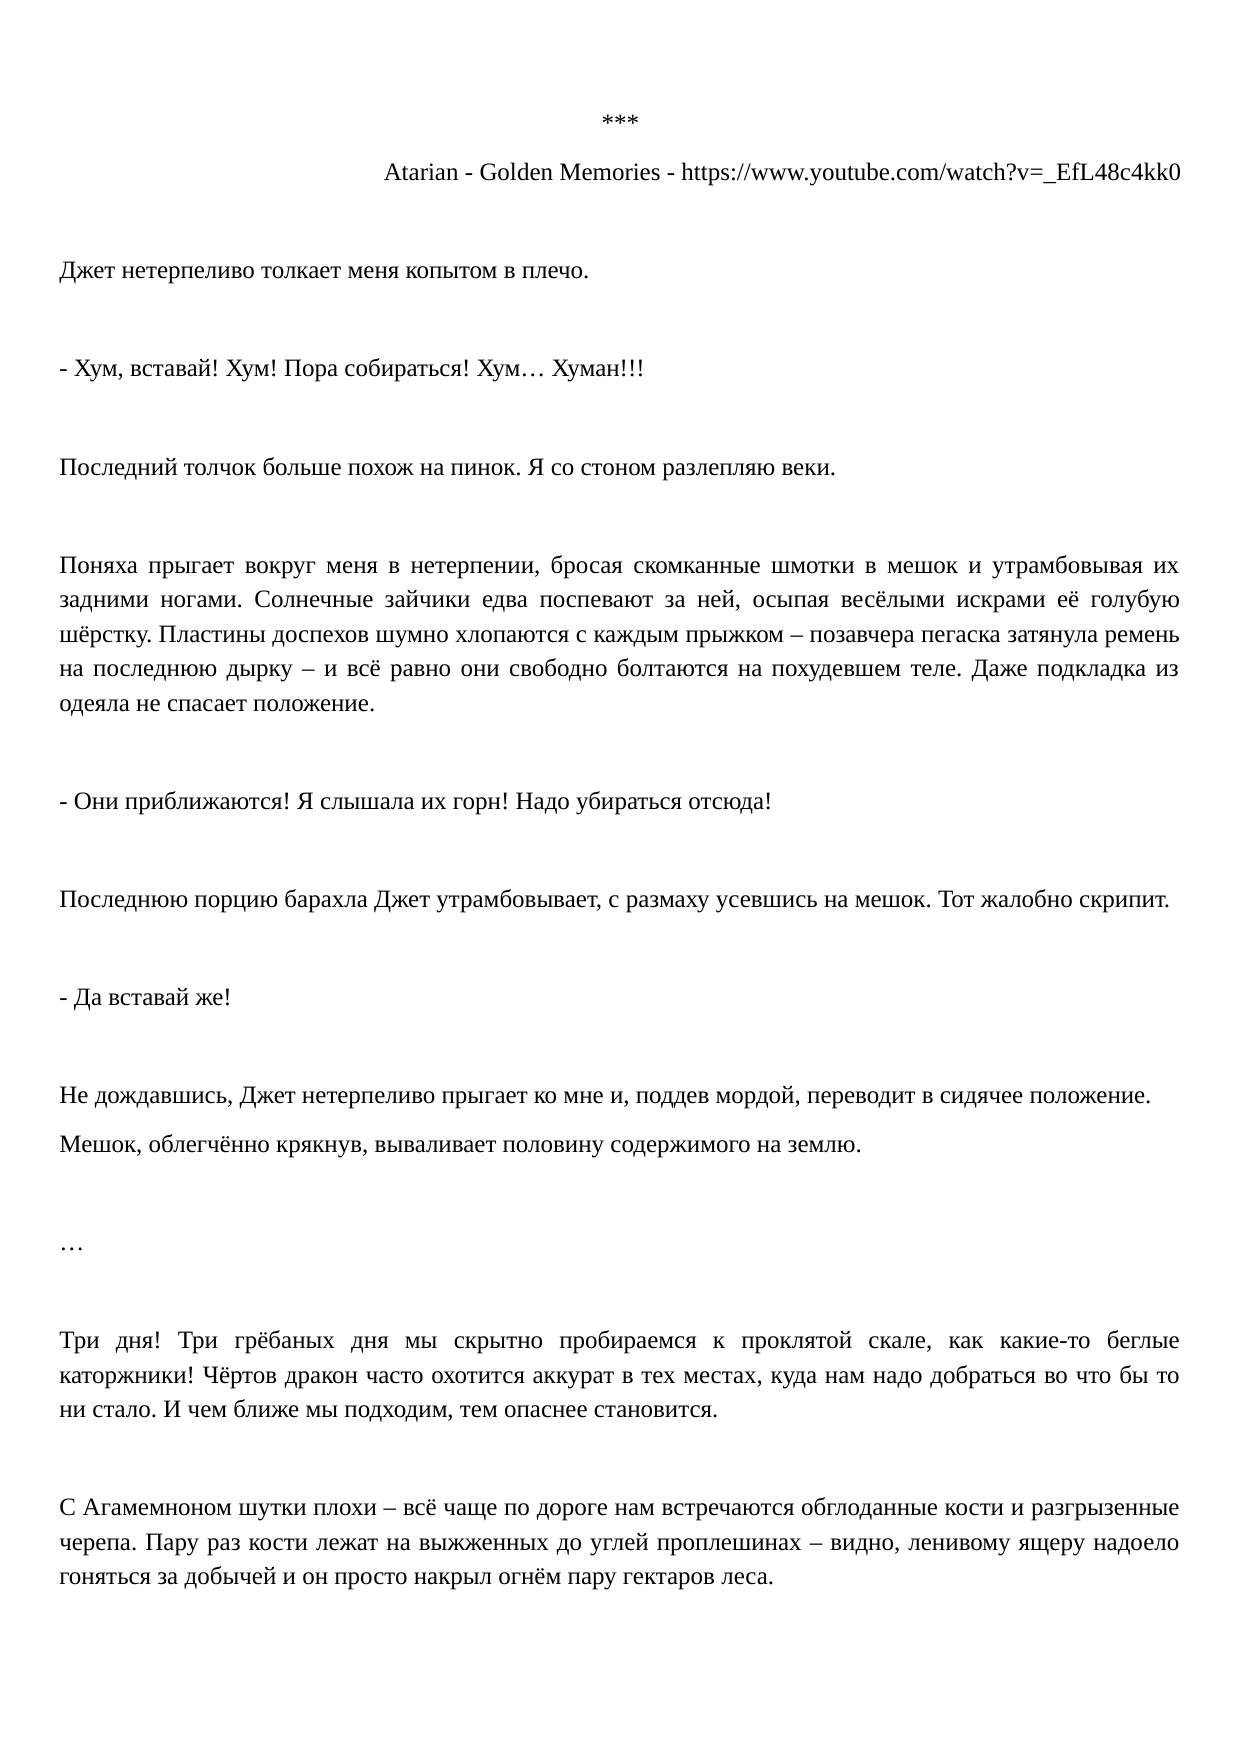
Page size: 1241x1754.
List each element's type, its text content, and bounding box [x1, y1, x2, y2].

text Поняха прыгает вокруг меня в нетерпении, бросая скомканные шмотки в мешок и утрамбовывая их задними ногами. Солнечные зайчики едва поспевают за ней, осыпая весёлыми искрами её голубую шёрстку. Пластины доспехов шумно хлопаются с каждым прыжком – позавчера пегаска затянула ремень на последнюю дырку – и всё равно они свободно болтаются на похудевшем теле. Даже подкладка из одеяла не спасает положение. [59, 550, 1181, 716]
text Три дня! Три грёбаных дня мы скрытно пробираемся к проклятой скале, как какие-то беглые каторжники! Чёртов дракон часто охотится аккурат в тех местах, куда нам надо добраться во что бы то ни стало. И чем ближе мы подходим, тем опаснее становится. [59, 1325, 1181, 1423]
text - Да вставай же! [59, 982, 1181, 1011]
text Последнюю порцию барахла Джет утрамбовывает, с размаху усевшись на мешок. Тот жалобно скрипит. [59, 884, 1181, 913]
text Джет нетерпеливо толкает меня копытом в плечо. [59, 255, 1181, 284]
text Не дождавшись, Джет нетерпеливо прыгает ко мне и, поддев мордой, переводит в сидячее положение. [59, 1080, 1181, 1109]
text … [59, 1227, 1181, 1256]
text - Они приближаются! Я слышала их горн! Надо убираться отсюда! [59, 786, 1181, 814]
text *** [59, 108, 1181, 137]
text Мешок, облегчённо крякнув, вываливает половину содержимого на землю. [59, 1129, 1181, 1158]
text Последний толчок больше похож на пинок. Я со стоном разлепляю веки. [59, 452, 1181, 480]
text - Хум, вставай! Хум! Пора собираться! Хум… Хуман!!! [59, 353, 1181, 382]
text С Агамемноном шутки плохи – всё чаще по дороге нам встречаются обглоданные кости и разгрызенные черепа. Пару раз кости лежат на выжженных до углей проплешинах – видно, ленивому ящеру надоело гоняться за добычей и он просто накрыл огнём пару гектаров леса. [59, 1492, 1181, 1590]
text Atarian - Golden Memories - https://www.youtube.com/watch?v=_EfL48c4kk0 [59, 157, 1181, 186]
